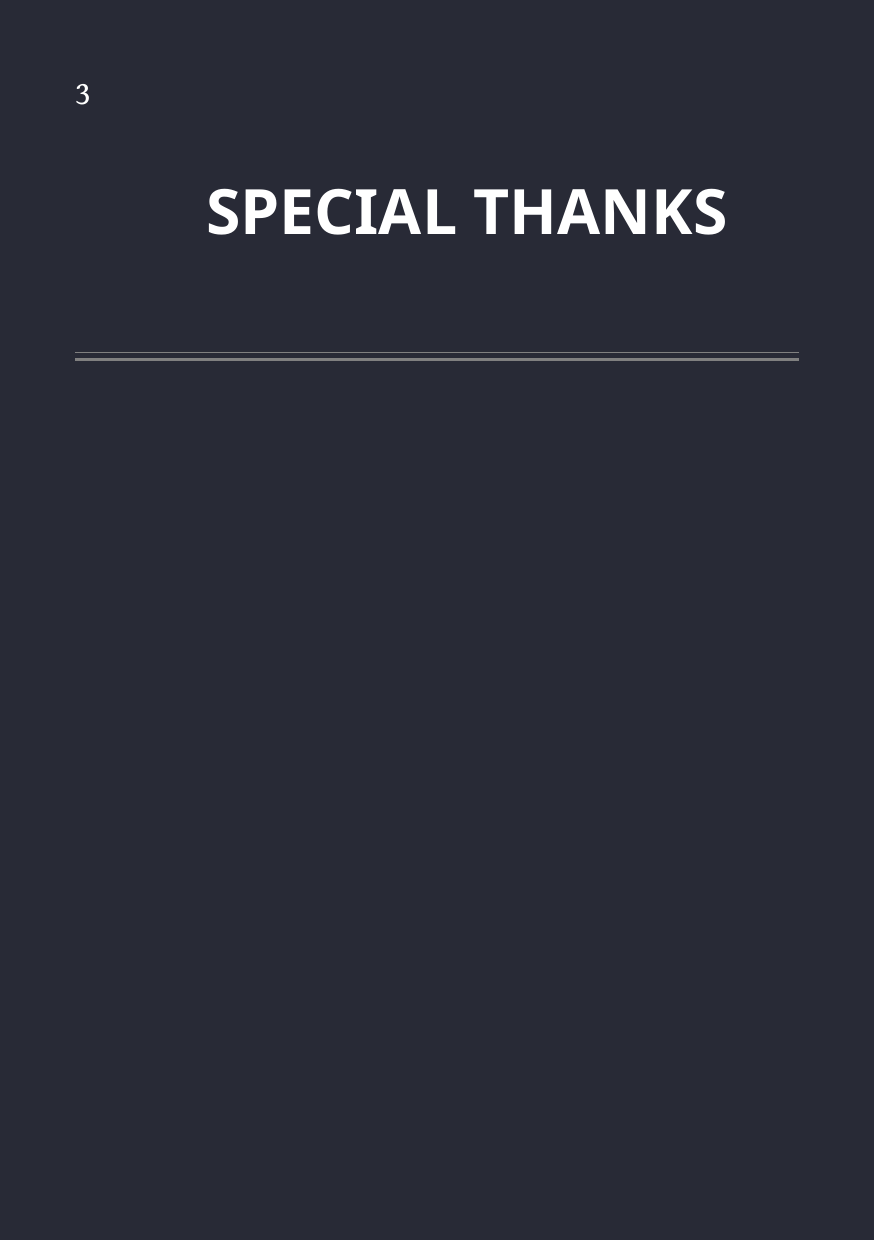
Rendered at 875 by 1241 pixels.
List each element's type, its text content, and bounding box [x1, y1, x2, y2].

subtitle SPECIAL THANKS [134, 168, 799, 253]
